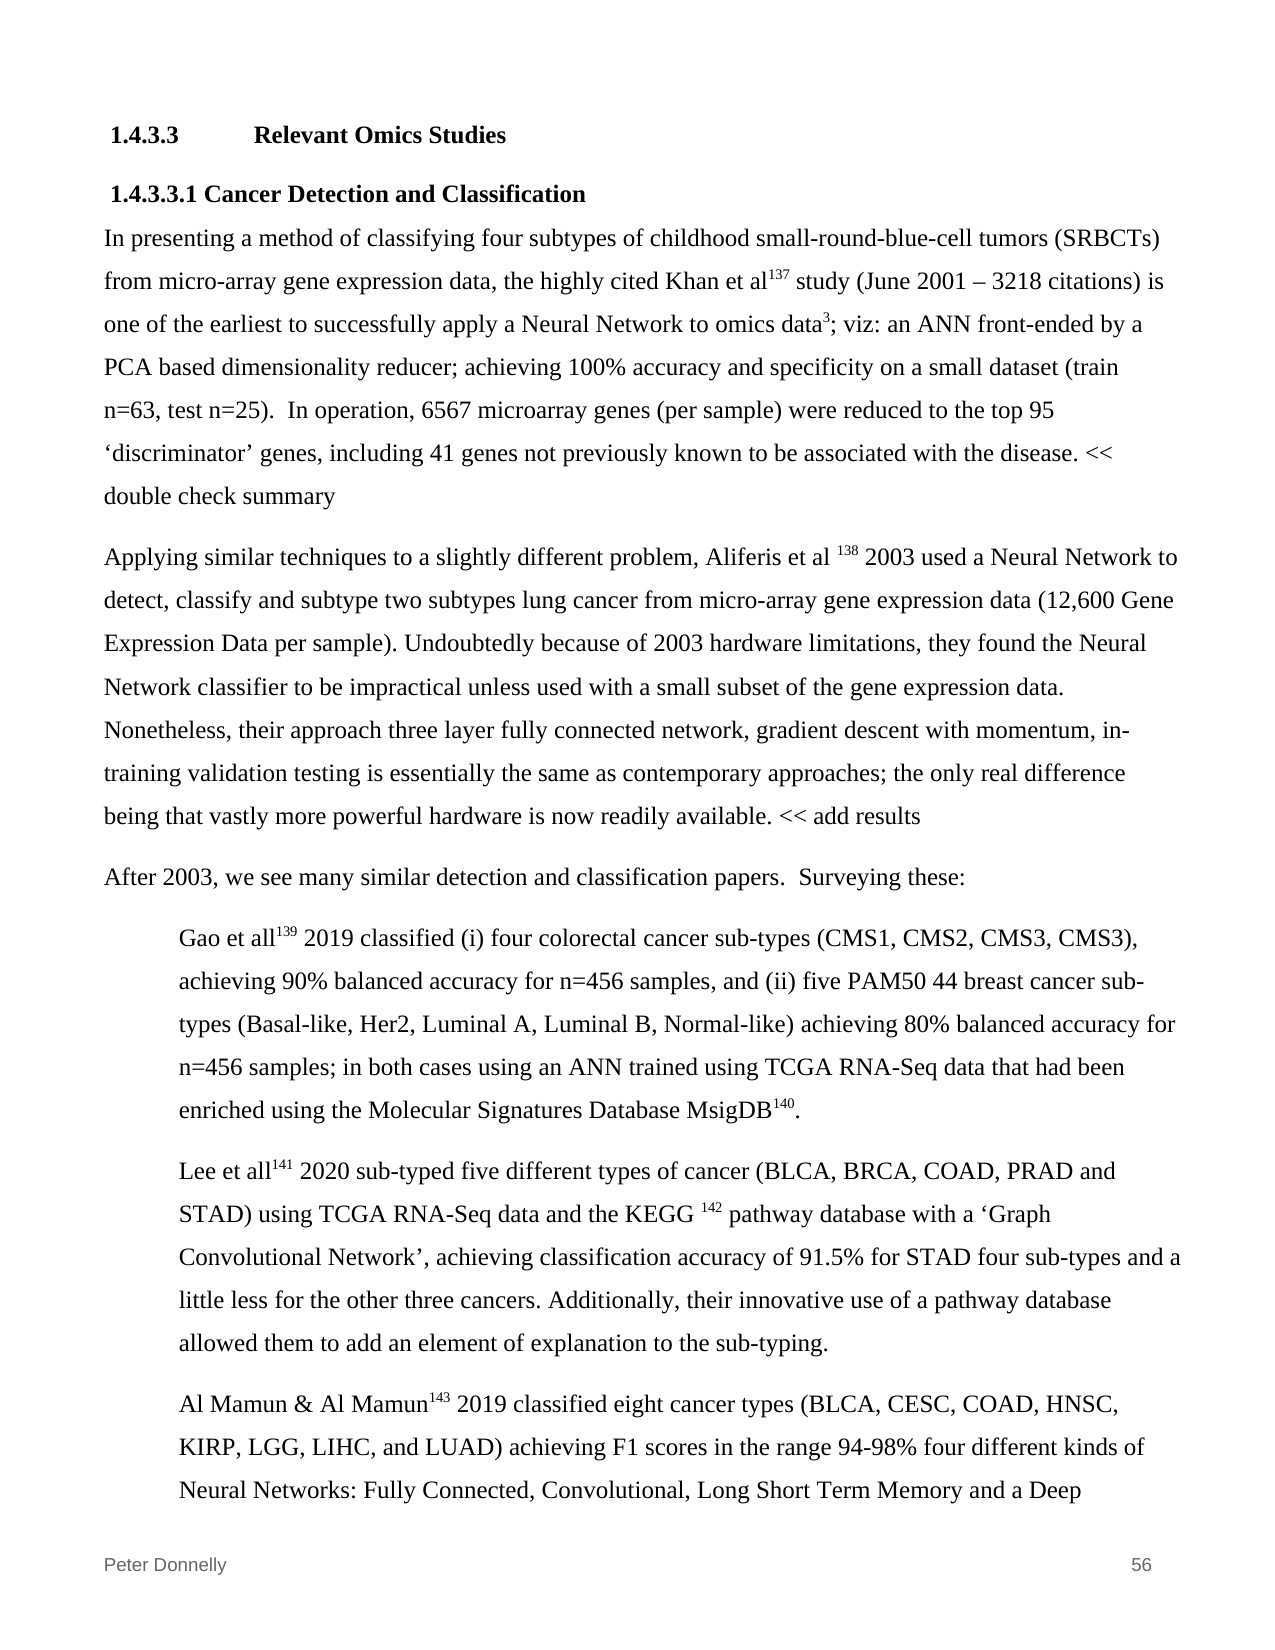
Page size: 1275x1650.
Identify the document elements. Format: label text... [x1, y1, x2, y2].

text Gao et all 2019 classified (i) four colorectal cancer sub-types (CMS1, CMS2, CMS3, CMS3), achieving 90% balanced accuracy for n=456 samples, and (ii) five PAM50 44 breast cancer sub-types (Basal-like, Her2, Luminal A, Luminal B, Normal-like) achieving 80% balanced accuracy for n=456 samples; in both cases using an ANN trained using TCGA RNA-Seq data that had been enriched using the Molecular Signatures Database MsigDB. [178, 923, 1181, 1124]
text Lee et all 2020 sub-typed five different types of cancer (BLCA, BRCA, COAD, PRAD and STAD) using TCGA RNA-Seq data and the KEGG pathway database with a ‘Graph Convolutional Network’, achieving classification accuracy of 91.5% for STAD four sub-types and a little less for the other three cancers. Additionally, their innovative use of a pathway database allowed them to add an element of explanation to the sub-typing. [178, 1156, 1181, 1357]
subtitle Relevant Omics Studies [103, 120, 1181, 148]
text In presenting a method of classifying four subtypes of childhood small-round-blue-cell tumors (SRBCTs) from micro-array gene expression data, the highly cited Khan et al study (June 2001 – 3218 citations) is one of the earliest to successfully apply a Neural Network to omics data; viz: an ANN front-ended by a PCA based dimensionality reducer; achieving 100% accuracy and specificity on a small dataset (train n=63, test n=25). In operation, 6567 microarray genes (per sample) were reduced to the top 95 ‘discriminator’ genes, including 41 genes not previously known to be associated with the disease. << double check summary [103, 223, 1181, 510]
text Al Mamun & Al Mamun 2019 classified eight cancer types (BLCA, CESC, COAD, HNSC, KIRP, LGG, LIHC, and LUAD) achieving F1 scores in the range 94-98% four different kinds of Neural Networks: Fully Connected, Convolutional, Long Short Term Memory and a Deep [178, 1389, 1181, 1504]
text Applying similar techniques to a slightly different problem, Aliferis et al 2003 used a Neural Network to detect, classify and subtype two subtypes lung cancer from micro-array gene expression data (12,600 Gene Expression Data per sample). Undoubtedly because of 2003 hardware limitations, they found the Neural Network classifier to be impractical unless used with a small subset of the gene expression data. Nonetheless, their approach three layer fully connected network, gradient descent with momentum, in-training validation testing is essentially the same as contemporary approaches; the only real difference being that vastly more powerful hardware is now readily available. << add results [103, 542, 1181, 830]
subtitle Cancer Detection and Classification [103, 179, 1181, 207]
text After 2003, we see many similar detection and classification papers. Surveying these: [103, 862, 1181, 891]
